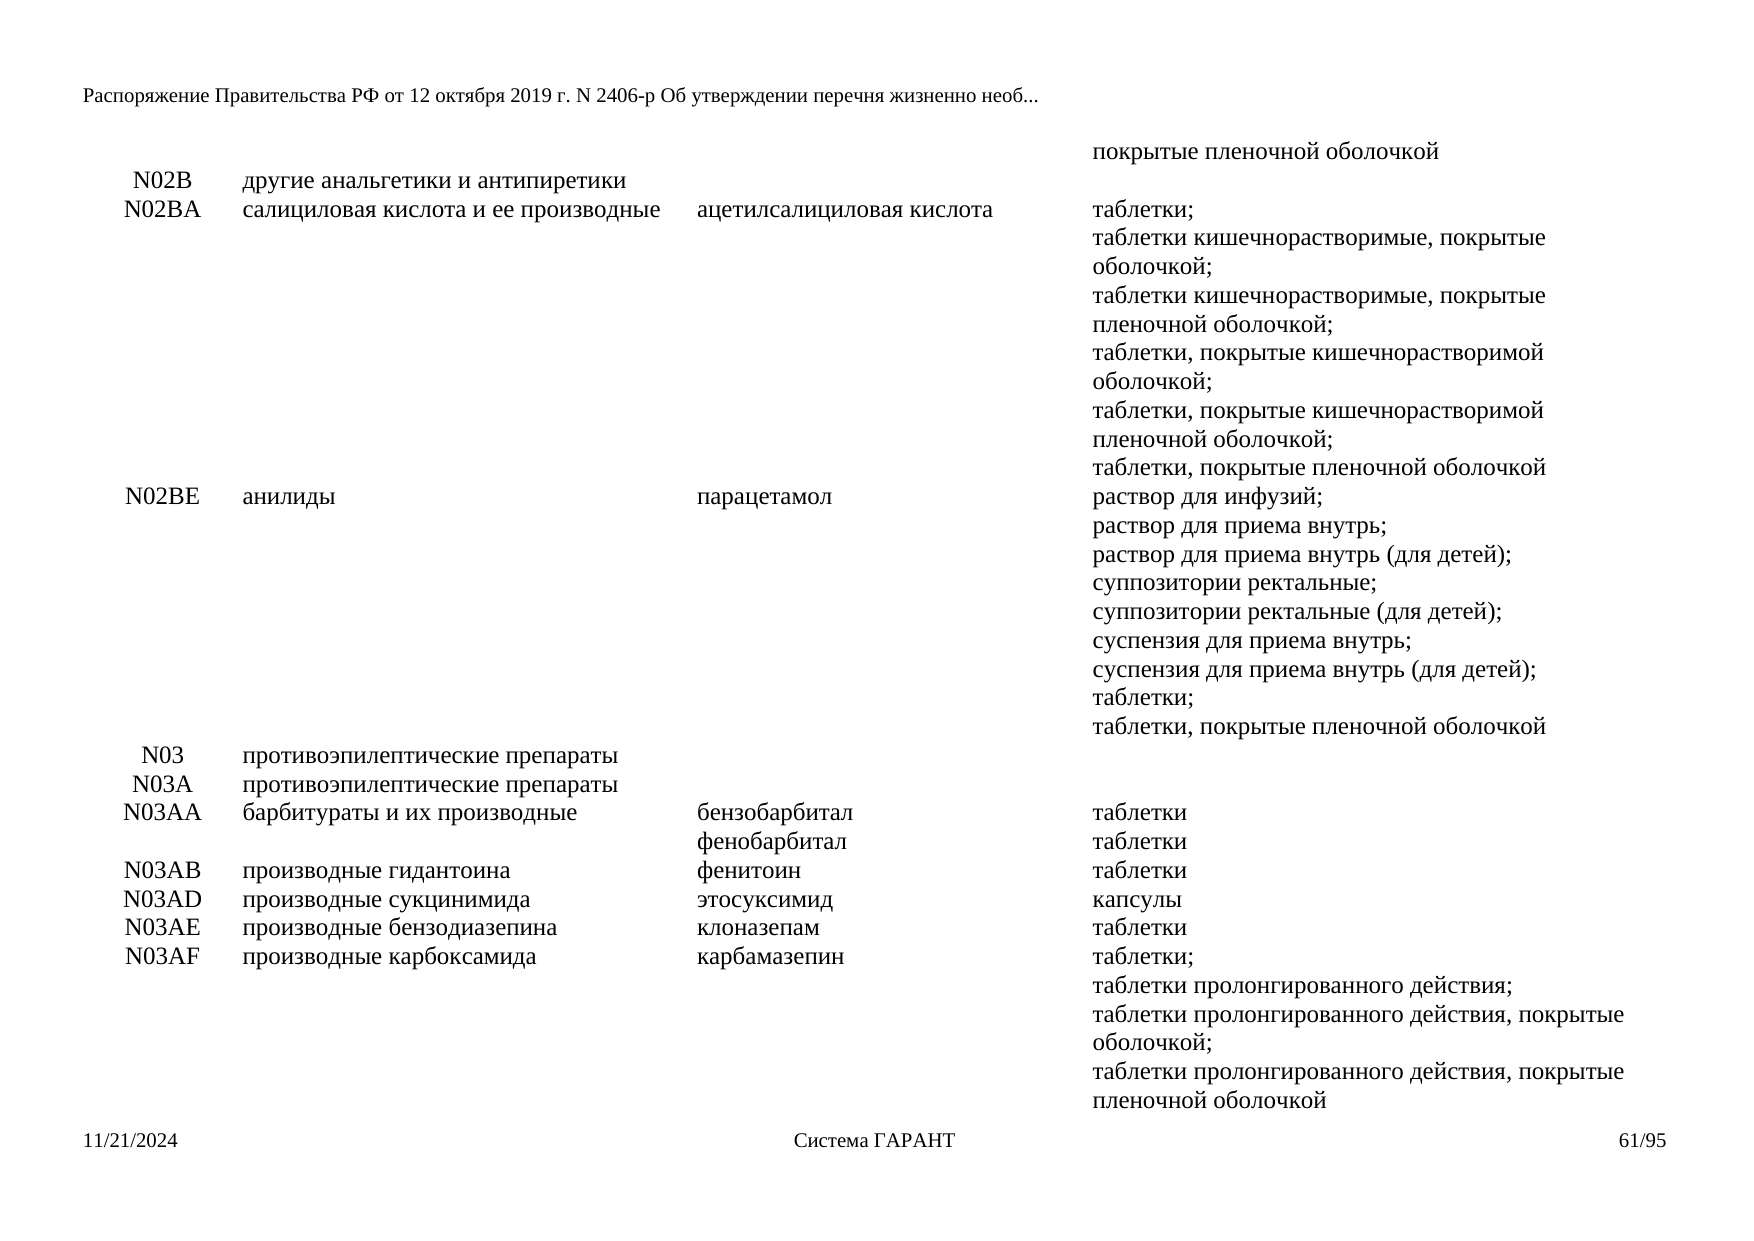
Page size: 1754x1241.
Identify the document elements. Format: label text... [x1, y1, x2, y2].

table_cell капсулы [1093, 884, 1659, 912]
table_cell клоназепам [697, 913, 1092, 941]
table_cell [83, 136, 242, 165]
table_cell N03AA [83, 798, 242, 826]
table_cell таблетки; таблетки кишечнорастворимые, покрытые оболочкой; таблетки кишечнорастворимые, покрытые пленочной оболочкой; таблетки, покрытые кишечнорастворимой оболочкой; таблетки, покрытые кишечнорастворимой пленочной оболочкой; таблетки, покрытые пленочной оболочкой [1093, 194, 1659, 481]
table_cell N03 [83, 740, 242, 769]
table_cell таблетки [1093, 826, 1659, 855]
table_cell таблетки; таблетки пролонгированного действия; таблетки пролонгированного действия, покрытые оболочкой; таблетки пролонгированного действия, покрытые пленочной оболочкой [1093, 941, 1659, 1114]
table_cell [1093, 165, 1659, 194]
table_cell [697, 769, 1092, 797]
table_cell раствор для инфузий; раствор для приема внутрь; раствор для приема внутрь (для детей); суппозитории ректальные; суппозитории ректальные (для детей); суспензия для приема внутрь; суспензия для приема внутрь (для детей); таблетки; таблетки, покрытые пленочной оболочкой [1093, 481, 1659, 740]
table_cell [1093, 769, 1659, 797]
table_cell N03AB [83, 855, 242, 884]
table_cell анилиды [242, 481, 697, 740]
table_cell [242, 826, 697, 855]
table_cell фенобарбитал [697, 826, 1092, 855]
table_cell противоэпилептические препараты [242, 769, 697, 797]
table_cell карбамазепин [697, 941, 1092, 1114]
table_cell производные карбоксамида [242, 941, 697, 1114]
table_cell производные сукцинимида [242, 884, 697, 912]
table_cell парацетамол [697, 481, 1092, 740]
table_cell таблетки [1093, 913, 1659, 941]
table_cell N03AF [83, 941, 242, 1114]
table_cell покрытые пленочной оболочкой [1093, 136, 1659, 165]
table_cell барбитураты и их производные [242, 798, 697, 826]
table_cell таблетки [1093, 798, 1659, 826]
table_cell [697, 740, 1092, 769]
table_cell ацетилсалициловая кислота [697, 194, 1092, 481]
table_cell [1093, 740, 1659, 769]
table_cell [697, 165, 1092, 194]
table_cell салициловая кислота и ее производные [242, 194, 697, 481]
table_cell [83, 826, 242, 855]
table_cell производные гидантоина [242, 855, 697, 884]
table_cell производные бензодиазепина [242, 913, 697, 941]
table_cell бензобарбитал [697, 798, 1092, 826]
table_cell N03AЕ [83, 913, 242, 941]
table_cell [242, 136, 697, 165]
table_cell таблетки [1093, 855, 1659, 884]
table_cell этосуксимид [697, 884, 1092, 912]
table_cell N03AD [83, 884, 242, 912]
table_cell N03A [83, 769, 242, 797]
table_cell фенитоин [697, 855, 1092, 884]
table_cell N02BE [83, 481, 242, 740]
table_cell N02BA [83, 194, 242, 481]
table_cell противоэпилептические препараты [242, 740, 697, 769]
table_cell [697, 136, 1092, 165]
table_cell N02B [83, 165, 242, 194]
table_cell другие анальгетики и антипиретики [242, 165, 697, 194]
